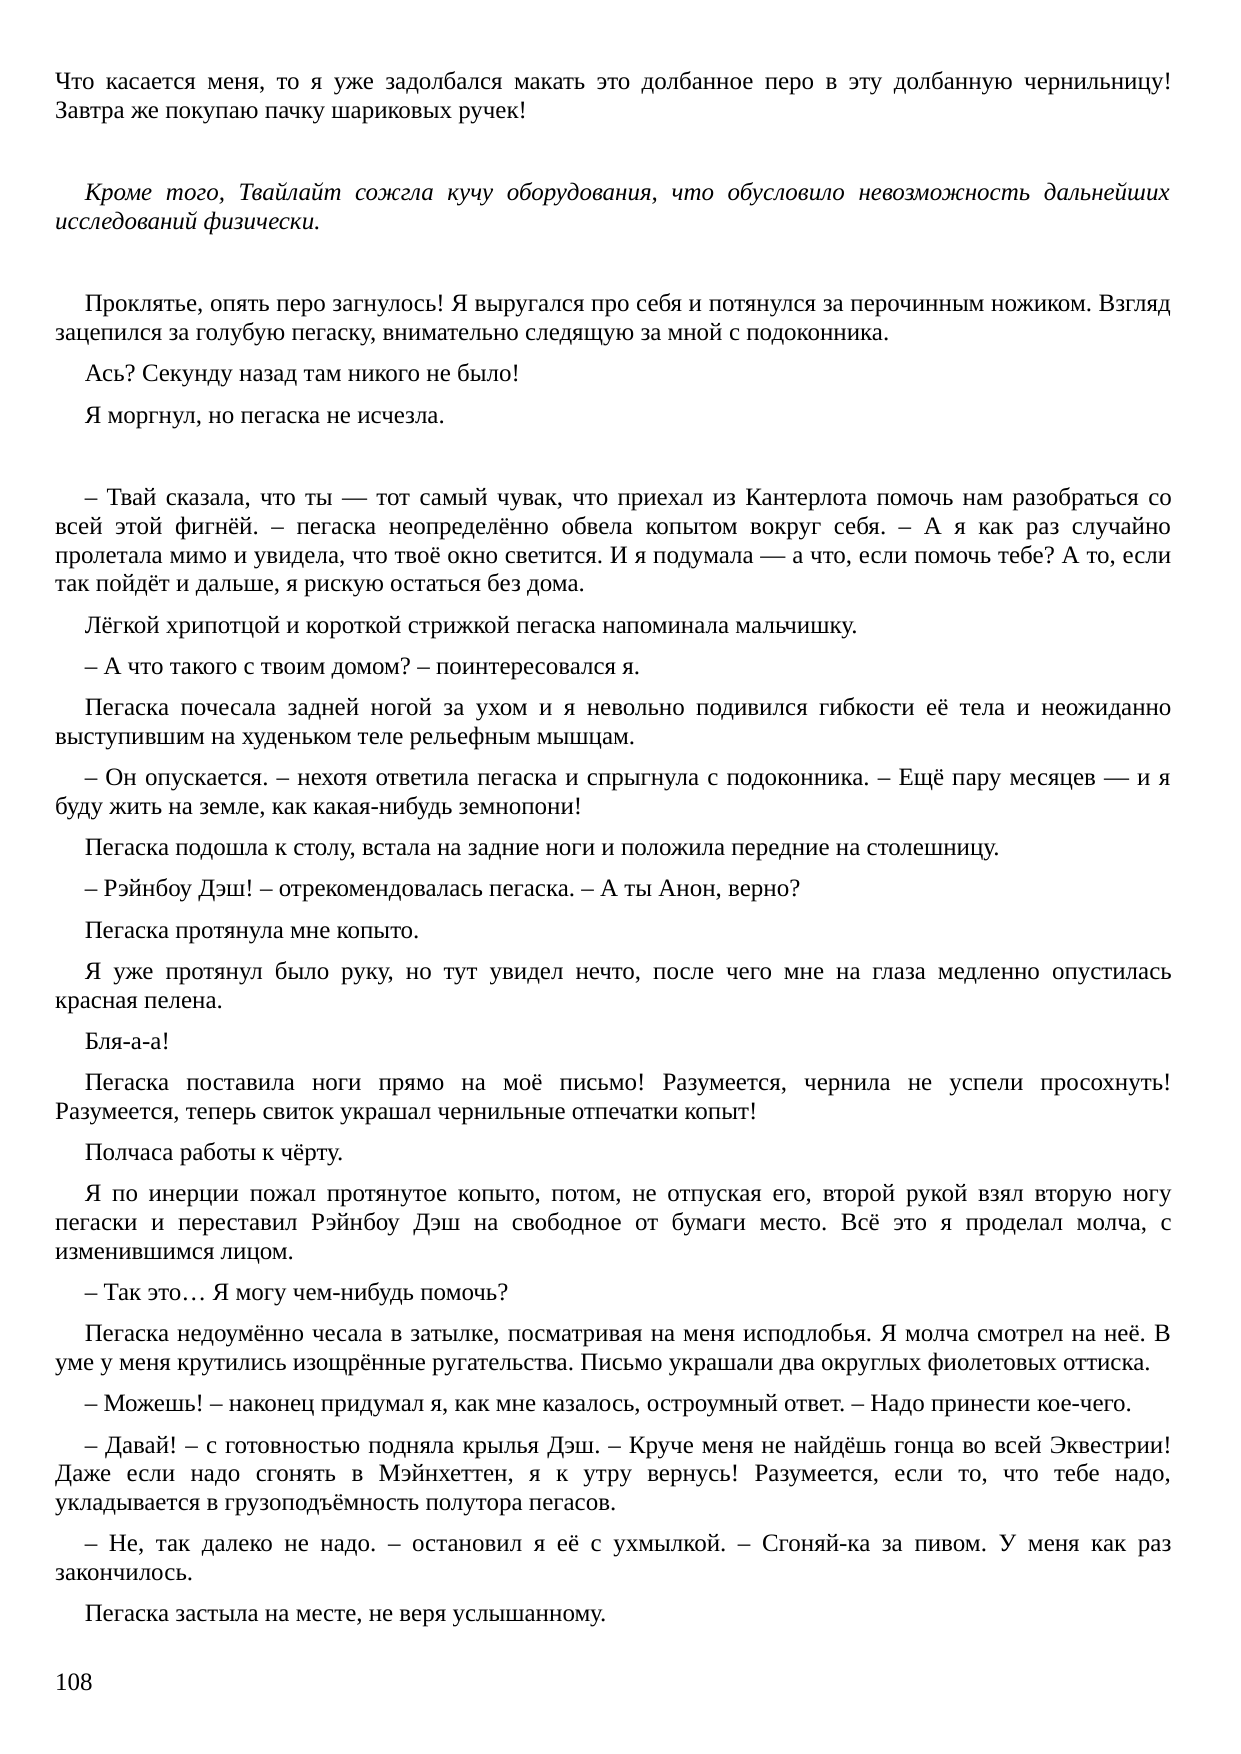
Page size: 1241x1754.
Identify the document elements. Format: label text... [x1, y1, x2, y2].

text Лёгкой хрипотцой и короткой стрижкой пегаска напоминала мальчишку. [55, 610, 1173, 638]
text Полчаса работы к чёрту. [55, 1137, 1173, 1166]
text – Твай сказала, что ты — тот самый чувак, что приехал из Кантерлота помочь нам разобраться со всей этой фигнёй. – пегаска неопределённо обвела копытом вокруг себя. – А я как раз случайно пролетала мимо и увидела, что твоё окно светится. И я подумала — а что, если помочь тебе? А то, если так пойдёт и дальше, я рискую остаться без дома. [55, 482, 1173, 597]
text Пегаска почесала задней ногой за ухом и я невольно подивился гибкости её тела и неожиданно выступившим на худеньком теле рельефным мышцам. [55, 692, 1173, 750]
text Пегаска протянула мне копыто. [55, 915, 1173, 943]
text Пегаска застыла на месте, не веря услышанному. [55, 1598, 1173, 1627]
text Ась? Секунду назад там никого не было! [55, 358, 1173, 387]
text – Давай! – с готовностью подняла крылья Дэш. – Круче меня не найдёшь гонца во всей Эквестрии! Даже если надо сгонять в Мэйнхеттен, я к утру вернусь! Разумеется, если то, что тебе надо, укладывается в грузоподъёмность полутора пегасов. [55, 1430, 1173, 1516]
text Пегаска недоумённо чесала в затылке, посматривая на меня исподлобья. Я молча смотрел на неё. В уме у меня крутились изощрённые ругательства. Письмо украшали два округлых фиолетовых оттиска. [55, 1318, 1173, 1376]
text Пегаска подошла к столу, встала на задние ноги и положила передние на столешницу. [55, 832, 1173, 861]
text Проклятье, опять перо загнулось! Я выругался про себя и потянулся за перочинным ножиком. Взгляд зацепился за голубую пегаску, внимательно следящую за мной с подоконника. [55, 288, 1173, 346]
text Я моргнул, но пегаска не исчезла. [55, 400, 1173, 428]
text Пегаска поставила ноги прямо на моё письмо! Разумеется, чернила не успели просохнуть! Разумеется, теперь свиток украшал чернильные отпечатки копыт! [55, 1067, 1173, 1125]
text Что касается меня, то я уже задолбался макать это долбанное перо в эту долбанную чернильницу! Завтра же покупаю пачку шариковых ручек! [55, 66, 1173, 123]
text – Можешь! – наконец придумал я, как мне казалось, остроумный ответ. – Надо принести кое-чего. [55, 1388, 1173, 1417]
text – А что такого с твоим домом? – поинтересовался я. [55, 651, 1173, 680]
text Я уже протянул было руку, но тут увидел нечто, после чего мне на глаза медленно опустилась красная пелена. [55, 956, 1173, 1013]
text Бля-а-а! [55, 1026, 1173, 1055]
text – Он опускается. – нехотя ответила пегаска и спрыгнула с подоконника. – Ещё пару месяцев — и я буду жить на земле, как какая-нибудь земнопони! [55, 762, 1173, 820]
text – Не, так далеко не надо. – остановил я её с ухмылкой. – Сгоняй-ка за пивом. У меня как раз закончилось. [55, 1528, 1173, 1586]
text – Рэйнбоу Дэш! – отрекомендовалась пегаска. – А ты Анон, верно? [55, 873, 1173, 902]
text Я по инерции пожал протянутое копыто, потом, не отпуская его, второй рукой взял вторую ногу пегаски и переставил Рэйнбоу Дэш на свободное от бумаги место. Всё это я проделал молча, с изменившимся лицом. [55, 1178, 1173, 1265]
text Кроме того, Твайлайт сожгла кучу оборудования, что обусловило невозможность дальнейших исследований физически. [55, 177, 1173, 235]
text – Так это… Я могу чем-нибудь помочь? [55, 1277, 1173, 1306]
